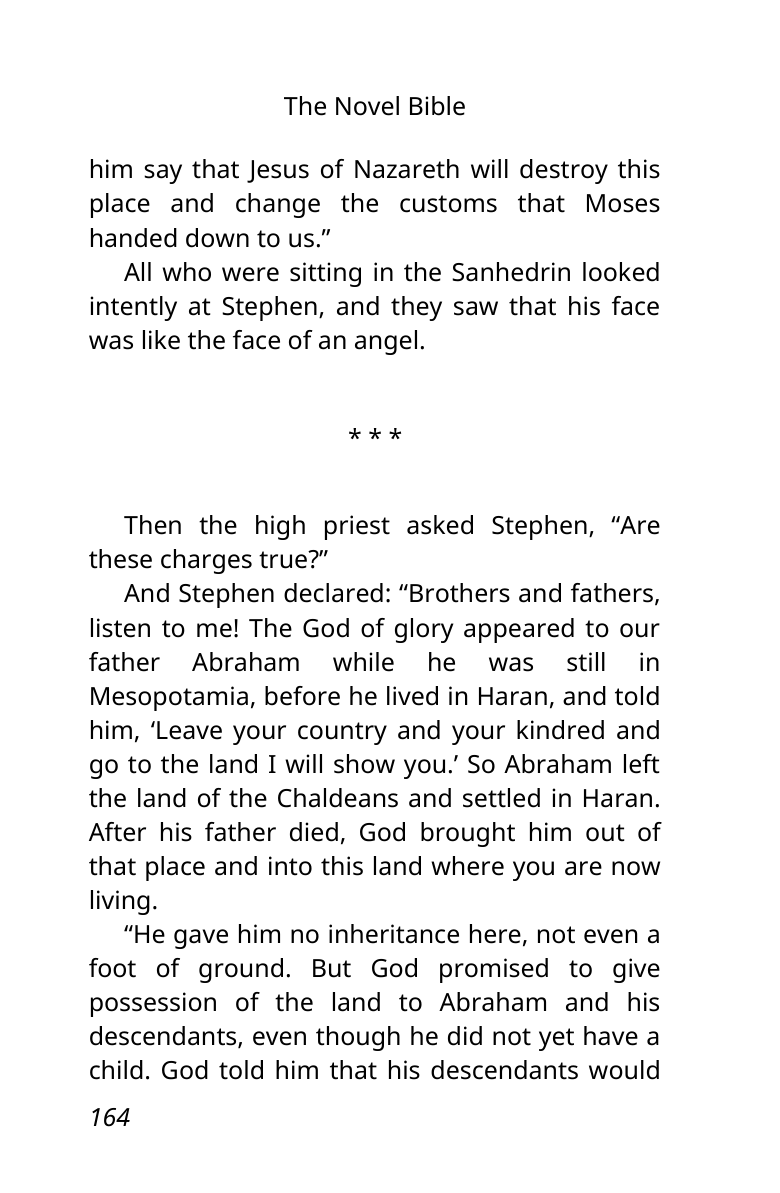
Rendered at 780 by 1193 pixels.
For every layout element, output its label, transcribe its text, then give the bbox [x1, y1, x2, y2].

text Then the high priest asked Stephen, “Are these charges true?” [88, 508, 661, 576]
text * * * [88, 421, 661, 455]
text “He gave him no inheritance here, not even a foot of ground. But God promised to give possession of the land to Abraham and his descendants, even though he did not yet have a child. God told him that his descendants would [88, 917, 661, 1087]
text him say that Jesus of Nazareth will destroy this place and change the customs that Moses handed down to us.” [88, 152, 661, 254]
text All who were sitting in the Sanhedrin looked intently at Stephen, and they saw that his face was like the face of an angel. [88, 254, 661, 356]
text And Stephen declared: “Brothers and fathers, listen to me! The God of glory appeared to our father Abraham while he was still in Mesopotamia, before he lived in Haran, and told him, ‘Leave your country and your kindred and go to the land I will show you.’ So Abraham left the land of the Chaldeans and settled in Haran. After his father died, God brought him out of that place and into this land where you are now living. [88, 576, 661, 917]
